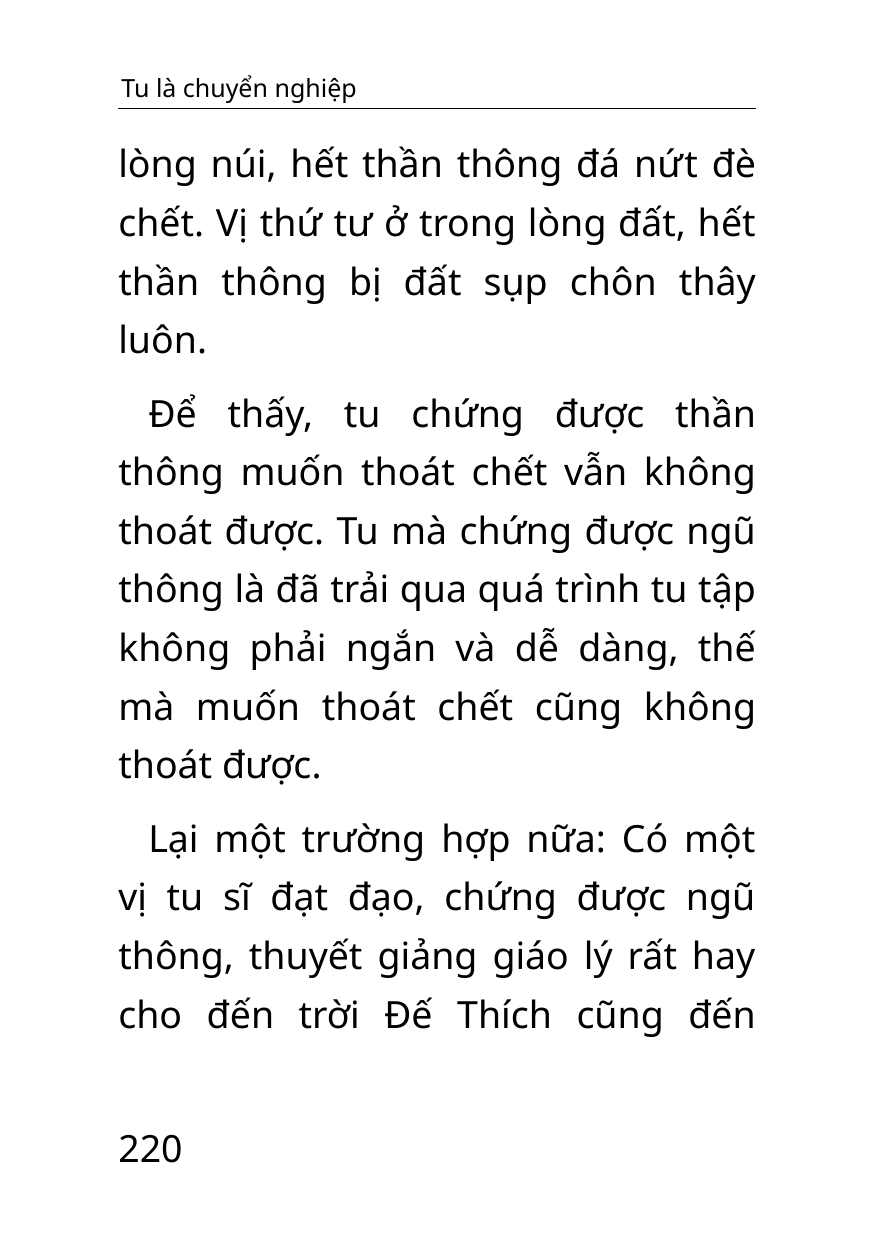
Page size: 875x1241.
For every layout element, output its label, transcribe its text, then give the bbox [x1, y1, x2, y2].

text Để thấy, tu chứng được thần thông muốn thoát chết vẫn không thoát được. Tu mà chứng được ngũ thông là đã trải qua quá trình tu tập không phải ngắn và dễ dàng, thế mà muốn thoát chết cũng không thoát được. [118, 387, 756, 790]
text lòng núi, hết thần thông đá nứt đè chết. Vị thứ tư ở trong lòng đất, hết thần thông bị đất sụp chôn thây luôn. [118, 138, 756, 365]
text Lại một trường hợp nữa: Có một vị tu sĩ đạt đạo, chứng được ngũ thông, thuyết giảng giáo lý rất hay cho đến trời Đế Thích cũng đến [118, 812, 756, 1039]
